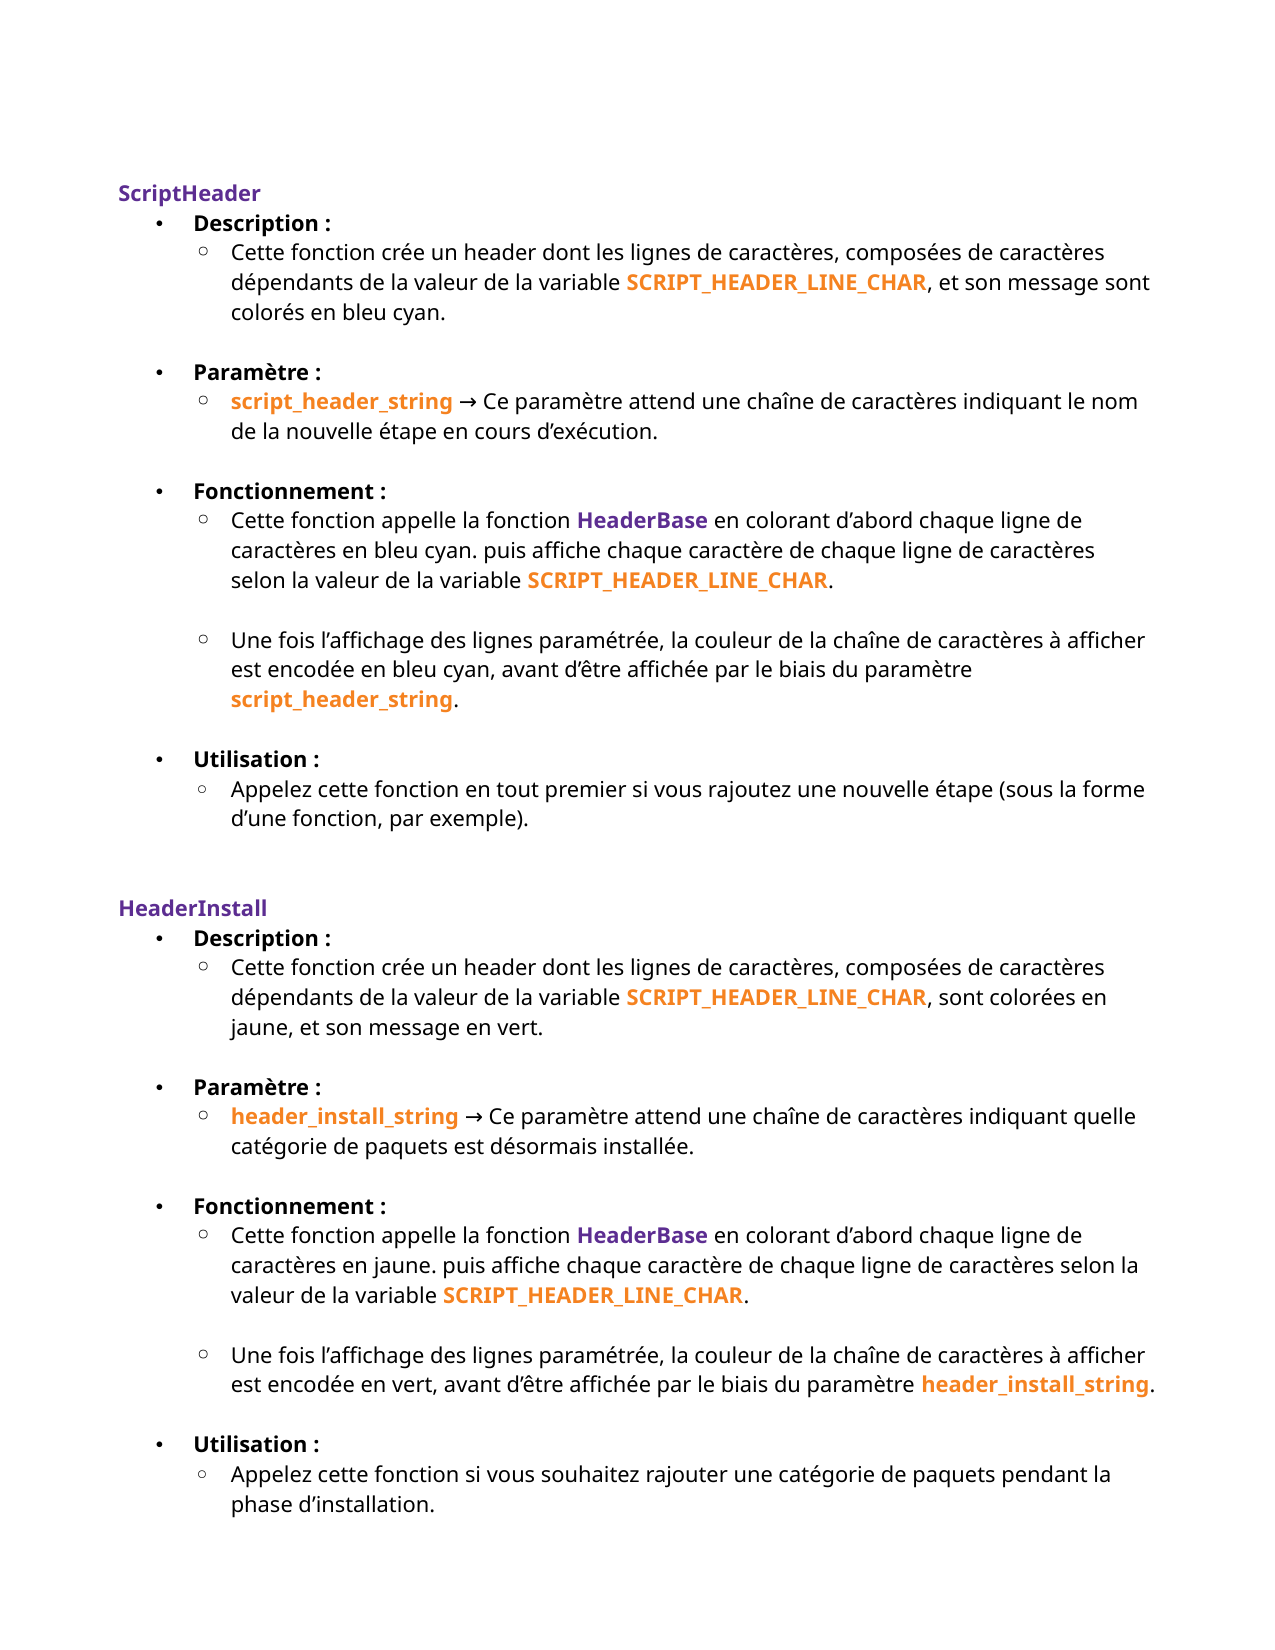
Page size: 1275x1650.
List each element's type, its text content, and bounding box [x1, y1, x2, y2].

list Une fois l’affichage des lignes paramétrée, la couleur de la chaîne de caractères à afficher est encodée en bleu cyan, avant d’être affichée par le biais du paramètre script_header_string. [193, 624, 1157, 714]
text ScriptHeader [118, 178, 1157, 207]
list header_install_string → Ce paramètre attend une chaîne de caractères indiquant quelle catégorie de paquets est désormais installée. [193, 1101, 1157, 1161]
list Description : [156, 922, 1157, 952]
list Paramètre : [156, 356, 1157, 386]
list Paramètre : [156, 1071, 1157, 1101]
list script_header_string → Ce paramètre attend une chaîne de caractères indiquant le nom de la nouvelle étape en cours d’exécution. [193, 386, 1157, 446]
list Appelez cette fonction en tout premier si vous rajoutez une nouvelle étape (sous la forme d’une fonction, par exemple). [193, 773, 1157, 833]
list Cette fonction appelle la fonction HeaderBase en colorant d’abord chaque ligne de caractères en jaune. puis affiche chaque caractère de chaque ligne de caractères selon la valeur de la variable SCRIPT_HEADER_LINE_CHAR. [193, 1220, 1157, 1310]
list Cette fonction crée un header dont les lignes de caractères, composées de caractères dépendants de la valeur de la variable SCRIPT_HEADER_LINE_CHAR, sont colorées en jaune, et son message en vert. [193, 952, 1157, 1042]
list Une fois l’affichage des lignes paramétrée, la couleur de la chaîne de caractères à afficher est encodée en vert, avant d’être affichée par le biais du paramètre header_install_string. [193, 1339, 1157, 1399]
list Fonctionnement : [156, 476, 1157, 505]
list Utilisation : [156, 744, 1157, 773]
list Fonctionnement : [156, 1191, 1157, 1220]
list Cette fonction appelle la fonction HeaderBase en colorant d’abord chaque ligne de caractères en bleu cyan. puis affiche chaque caractère de chaque ligne de caractères selon la valeur de la variable SCRIPT_HEADER_LINE_CHAR. [193, 505, 1157, 595]
list Appelez cette fonction si vous souhaitez rajouter une catégorie de paquets pendant la phase d’installation. [193, 1459, 1157, 1518]
list Cette fonction crée un header dont les lignes de caractères, composées de caractères dépendants de la valeur de la variable SCRIPT_HEADER_LINE_CHAR, et son message sont colorés en bleu cyan. [193, 237, 1157, 327]
list Description : [156, 207, 1157, 237]
list Utilisation : [156, 1429, 1157, 1459]
text HeaderInstall [118, 893, 1157, 922]
